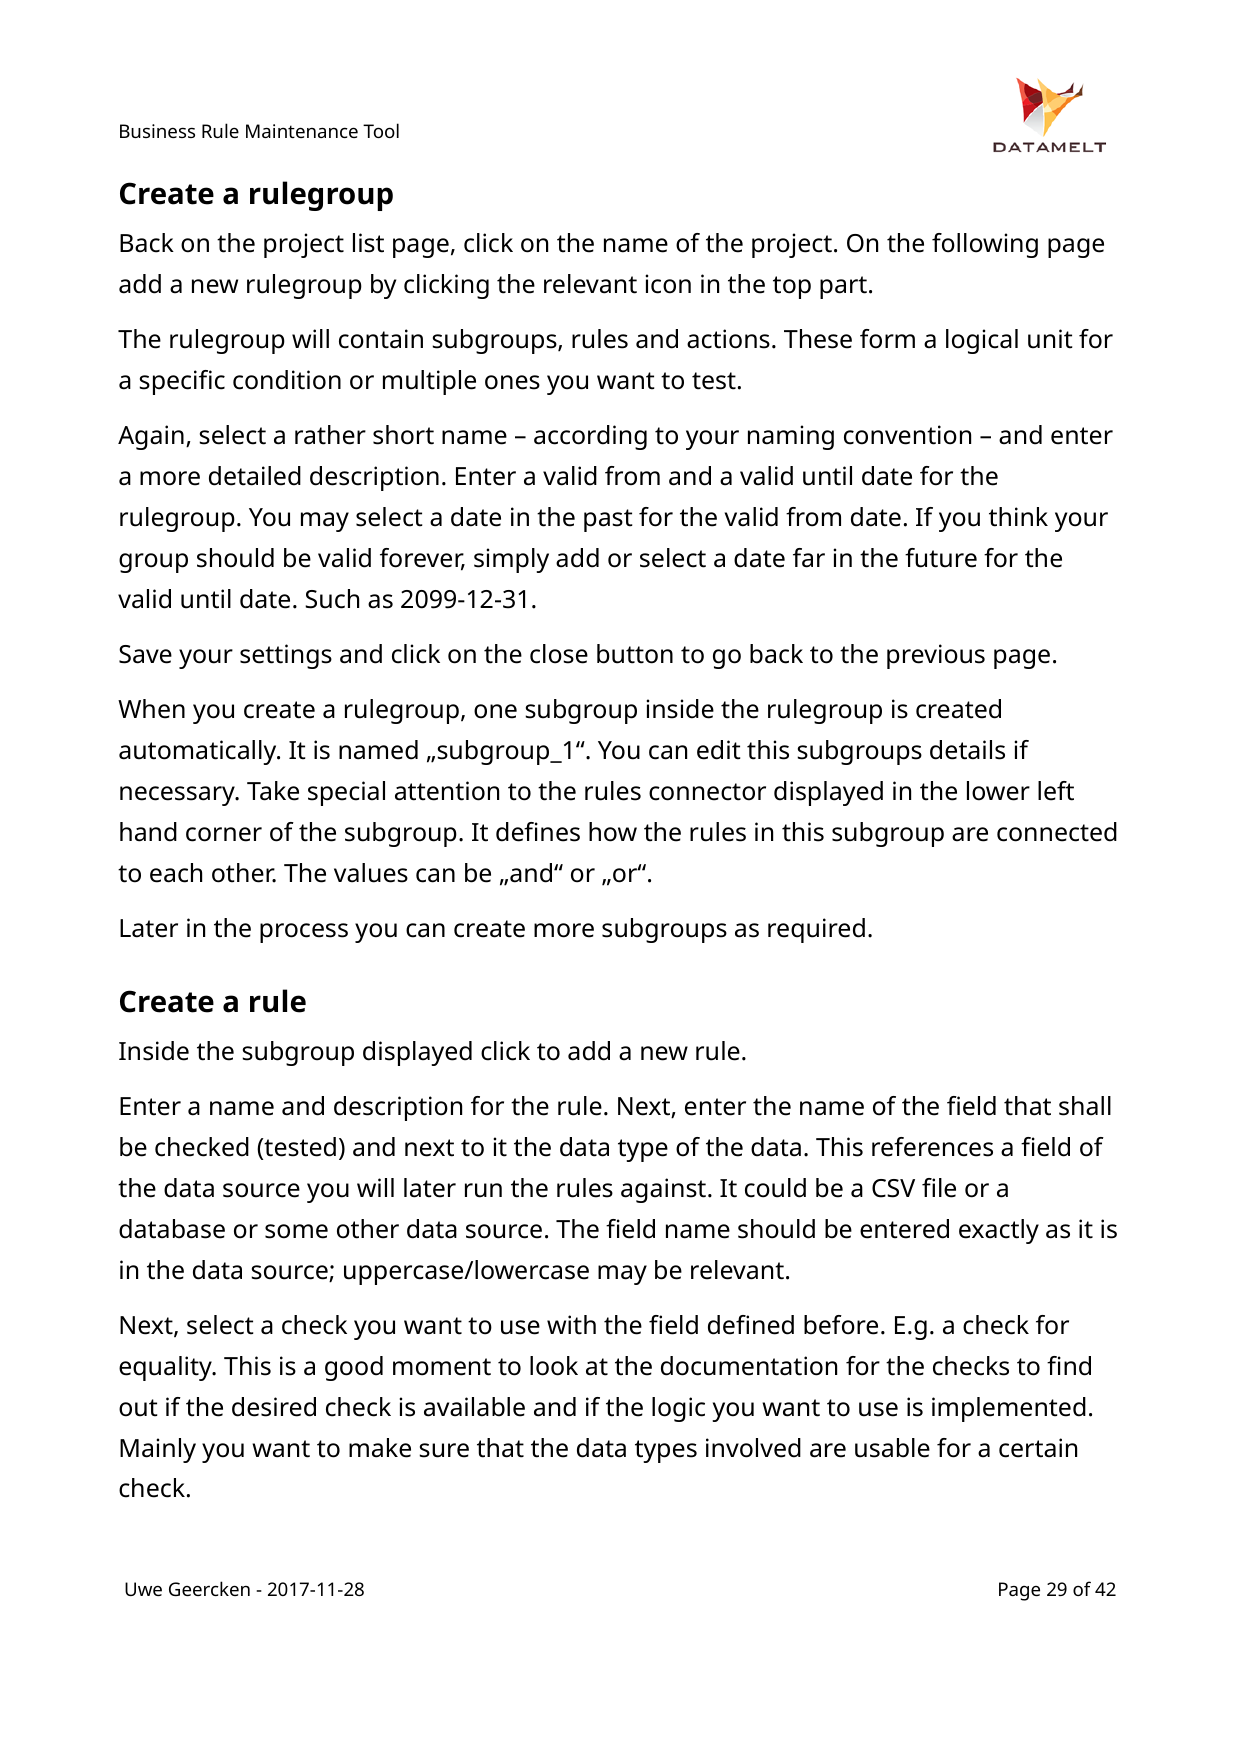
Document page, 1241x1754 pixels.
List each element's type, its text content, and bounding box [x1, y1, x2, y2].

text Inside the subgroup displayed click to add a new rule. [118, 1033, 1122, 1068]
text Next, select a check you want to use with the field defined before. E.g. a check for equality. This is a good moment to look at the documentation for the checks to find out if the desired check is available and if the logic you want to use is implemented. Mainly you want to make sure that the data types involved are usable for a certain check. [118, 1308, 1122, 1505]
subtitle Create a rulegroup [118, 173, 1122, 213]
text The rulegroup will contain subgroups, rules and actions. These form a logical unit for a specific condition or multiple ones you want to test. [118, 322, 1122, 397]
text Back on the project list page, click on the name of the project. On the following page add a new rulegroup by clicking the relevant icon in the top part. [118, 226, 1122, 300]
text Save your settings and click on the close button to go back to the previous page. [118, 637, 1122, 671]
subtitle Create a rule [118, 981, 1122, 1021]
picture [992, 69, 1107, 160]
text When you create a rulegroup, one subgroup inside the rulegroup is created automatically. It is named „subgroup_1“. You can edit this subgroups details if necessary. Take special attention to the rules connector displayed in the lower left hand corner of the subgroup. It defines how the rules in this subgroup are connected to each other. The values can be „and“ or „or“. [118, 692, 1122, 889]
text Enter a name and description for the rule. Next, enter the name of the field that shall be checked (tested) and next to it the data type of the data. This references a field of the data source you will later run the rules against. It could be a CSV file or a database or some other data source. The field name should be entered exactly as it is in the data source; uppercase/lowercase may be relevant. [118, 1089, 1122, 1286]
text Later in the process you can create more subgroups as required. [118, 911, 1122, 945]
text Again, select a rather short name – according to your naming convention – and enter a more detailed description. Enter a valid from and a valid until date for the rulegroup. You may select a date in the past for the valid from date. If you think your group should be valid forever, simply add or select a date far in the future for the valid until date. Such as 2099-12-31. [118, 418, 1122, 615]
